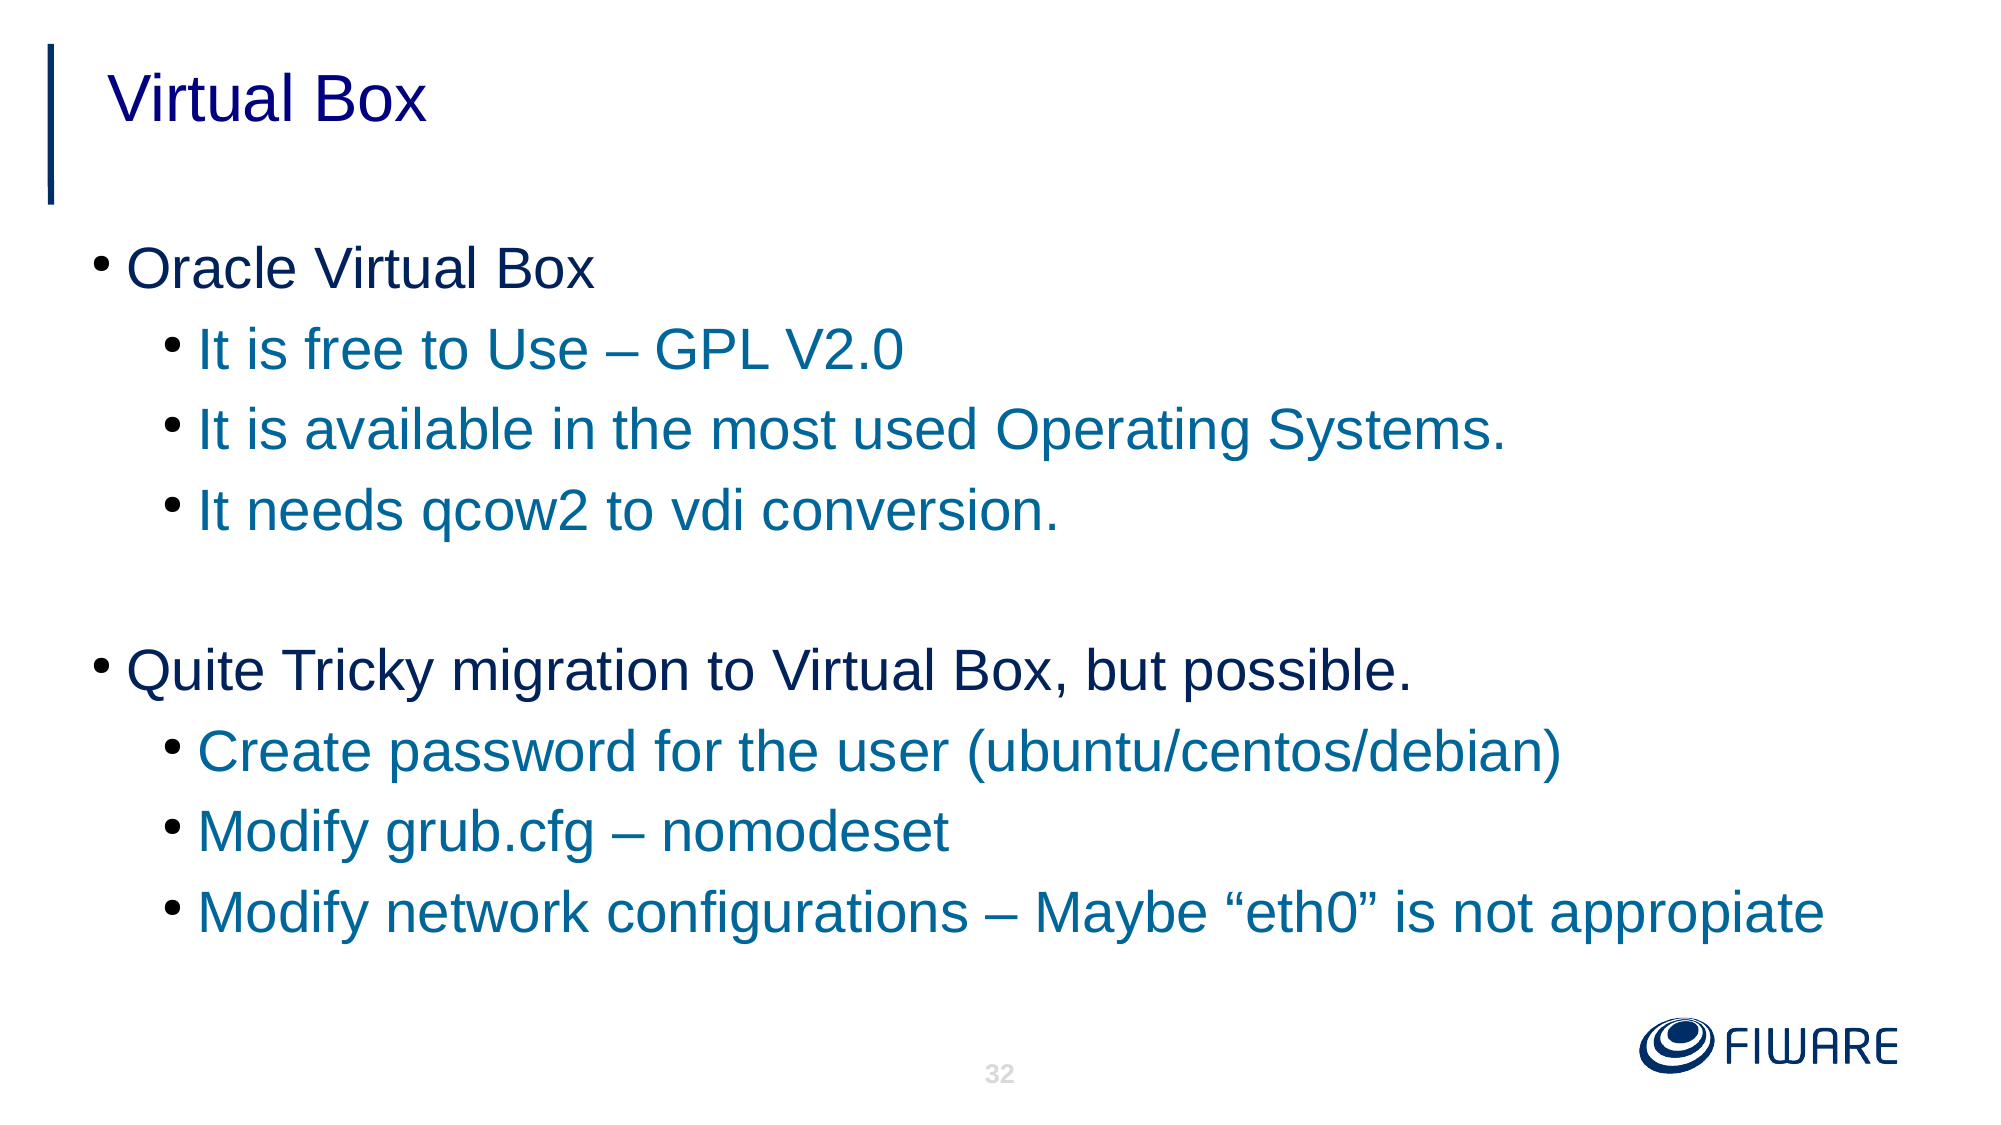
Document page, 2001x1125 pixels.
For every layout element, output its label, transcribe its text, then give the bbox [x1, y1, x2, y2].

title Virtual Box [92, 47, 1704, 154]
picture [1635, 1012, 1905, 1077]
slide_number [887, 1042, 1113, 1103]
text_box Oracle Virtual Box It is free to Use – GPL V2.0 It is available in the most used Operating Systems. It needs qcow2 to vdi conversion. Quite Tricky migration to Virtual Box, but possible. Create password for the user (ubuntu/centos/debian) Modify grub.cfg – nomodeset Modify network configurations – Maybe “eth0” is not appropiate [76, 212, 1902, 952]
